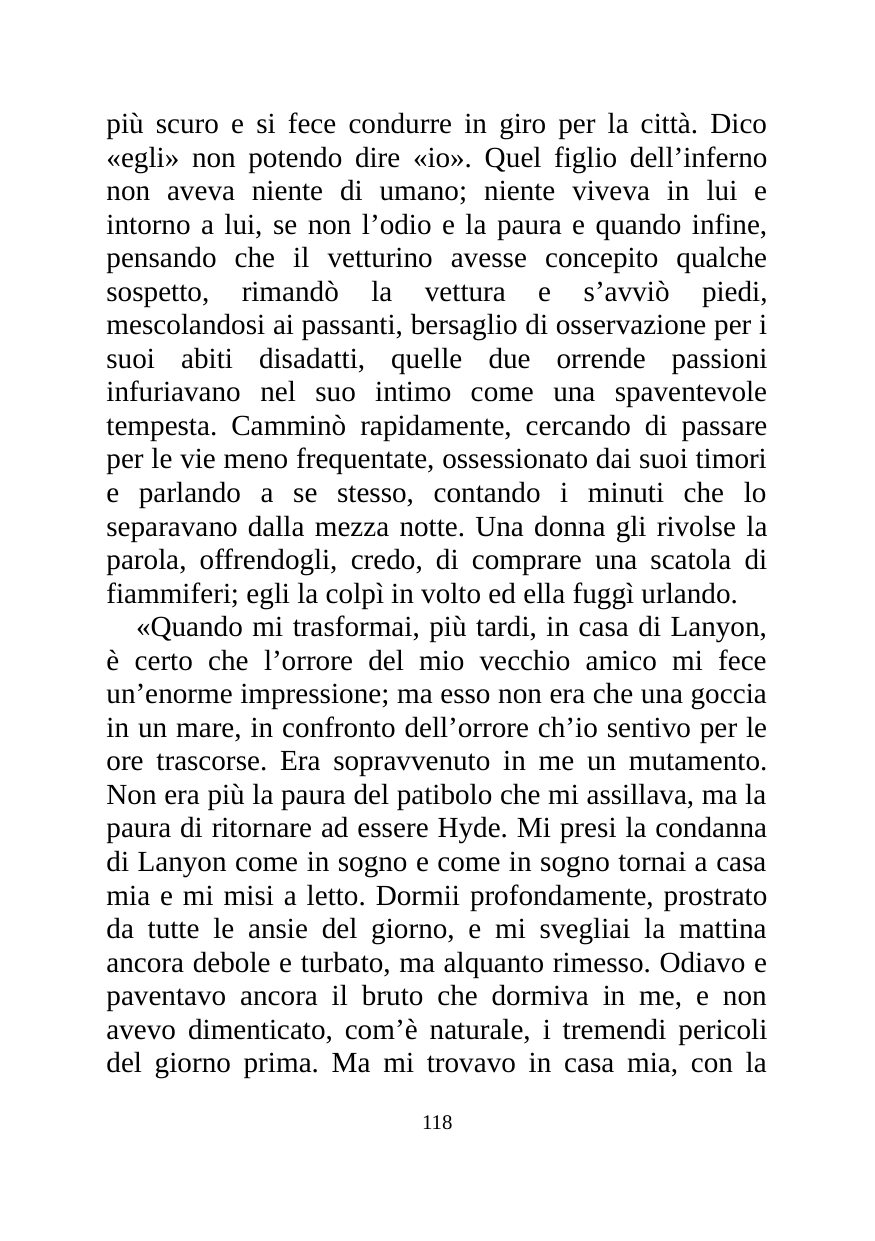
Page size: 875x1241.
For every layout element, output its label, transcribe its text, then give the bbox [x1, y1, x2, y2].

text più scuro e si fece condurre in giro per la città. Dico «egli» non potendo dire «io». Quel figlio dell’inferno non aveva niente di umano; niente viveva in lui e intorno a lui, se non l’odio e la paura e quando infine, pensando che il vetturino avesse concepito qualche sospetto, rimandò la vettura e s’avviò piedi, mescolandosi ai passanti, bersaglio di osservazione per i suoi abiti disadatti, quelle due orrende passioni infuriavano nel suo intimo come una spaventevole tempesta. Camminò rapidamente, cercando di passare per le vie meno frequentate, ossessionato dai suoi timori e parlando a se stesso, contando i minuti che lo separavano dalla mezza notte. Una donna gli rivolse la parola, offrendogli, credo, di comprare una scatola di fiammiferi; egli la colpì in volto ed ella fuggì urlando. [106, 106, 768, 609]
text «Quando mi trasformai, più tardi, in casa di Lanyon, è certo che l’orrore del mio vecchio amico mi fece un’enorme impressione; ma esso non era che una goccia in un mare, in confronto dell’orrore ch’io sentivo per le ore trascorse. Era sopravvenuto in me un mutamento. Non era più la paura del patibolo che mi assillava, ma la paura di ritornare ad essere Hyde. Mi presi la condanna di Lanyon come in sogno e come in sogno tornai a casa mia e mi misi a letto. Dormii profondamente, prostrato da tutte le ansie del giorno, e mi svegliai la mattina ancora debole e turbato, ma alquanto rimesso. Odiavo e paventavo ancora il bruto che dormiva in me, e non avevo dimenticato, com’è naturale, i tremendi pericoli del giorno prima. Ma mi trovavo in casa mia, con la [106, 609, 768, 1079]
